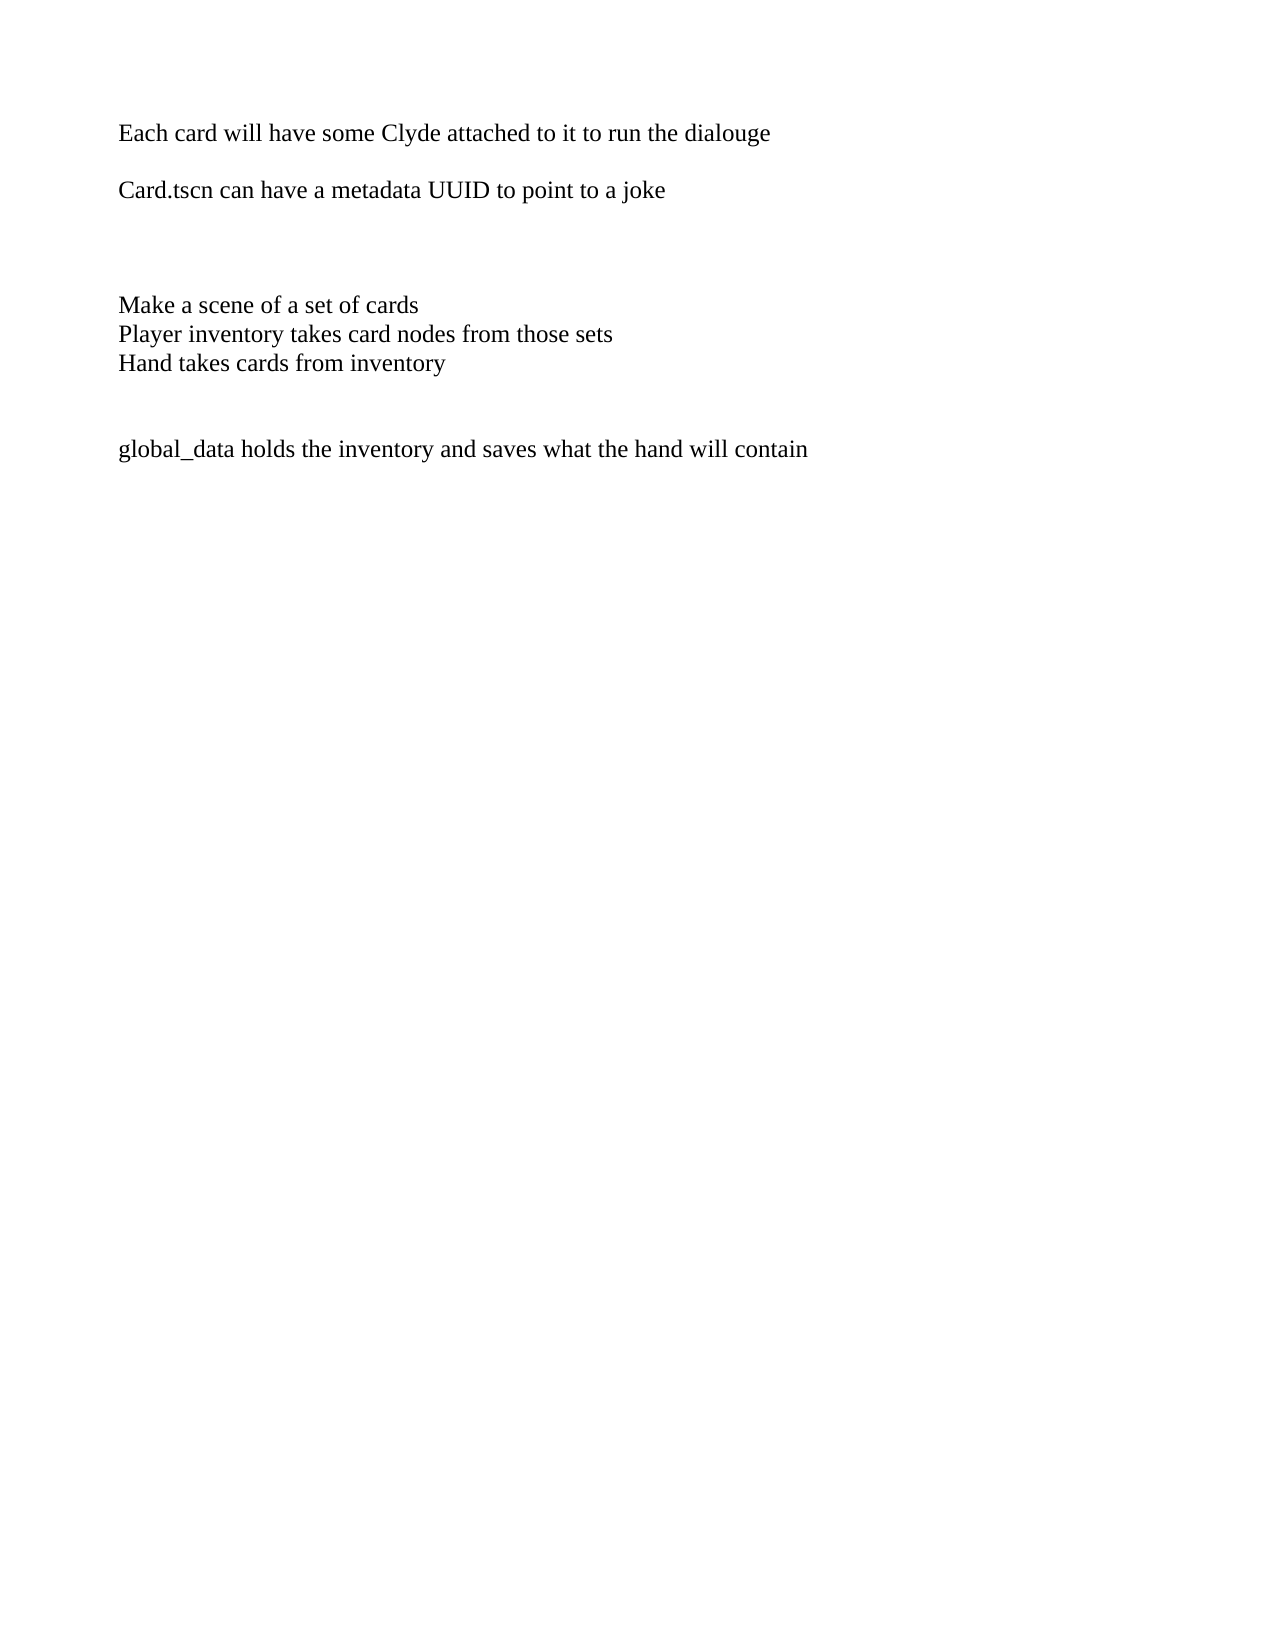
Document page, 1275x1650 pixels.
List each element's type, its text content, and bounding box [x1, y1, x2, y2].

text Card.tscn can have a metadata UUID to point to a joke [118, 176, 1157, 204]
text global_data holds the inventory and saves what the hand will contain [118, 434, 1157, 463]
text Player inventory takes card nodes from those sets [118, 319, 1157, 348]
text Each card will have some Clyde attached to it to run the dialouge [118, 118, 1157, 147]
text Hand takes cards from inventory [118, 348, 1157, 377]
text Make a scene of a set of cards [118, 291, 1157, 319]
